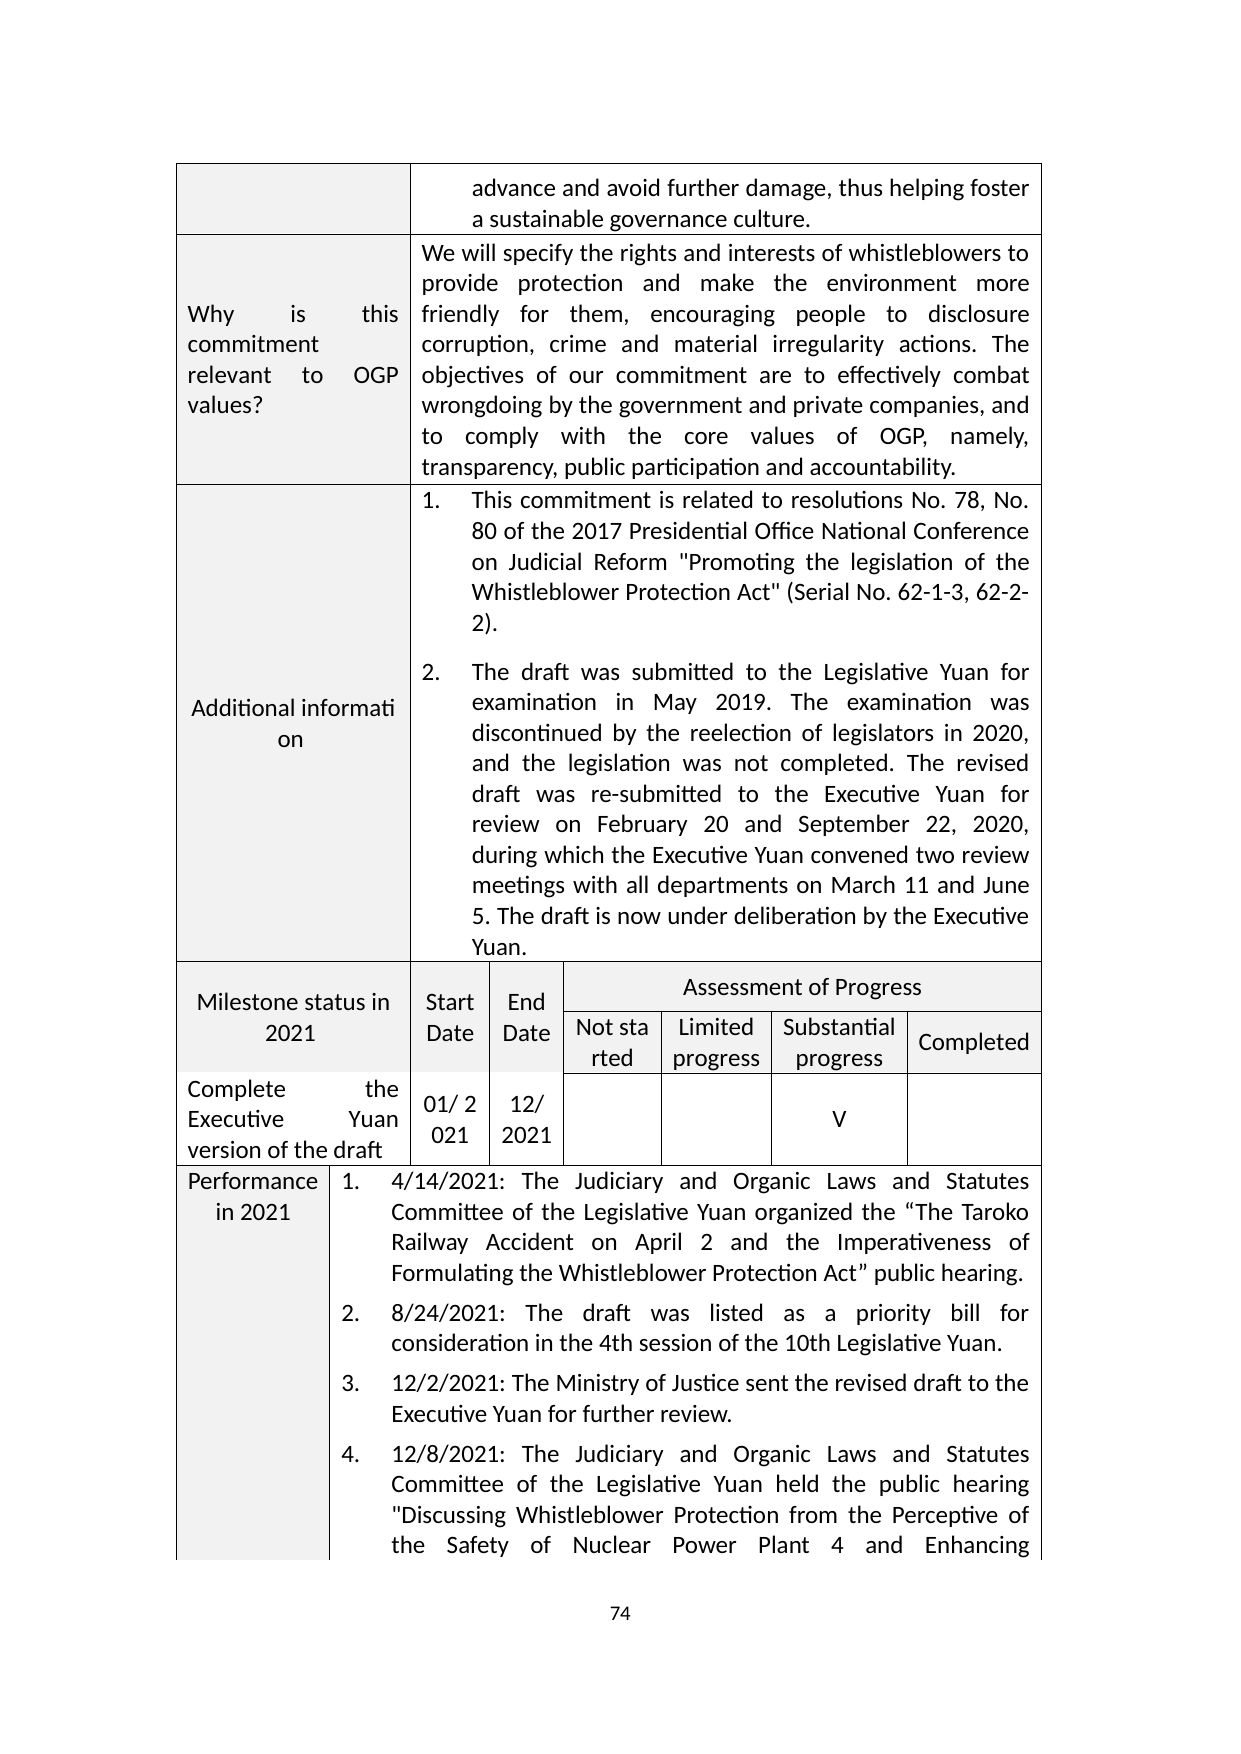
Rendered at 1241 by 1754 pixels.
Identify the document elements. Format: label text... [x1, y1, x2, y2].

table_cell Substantial progress [772, 1012, 907, 1072]
table_cell Start Date [411, 962, 489, 1072]
table_cell We will specify the rights and interests of whistleblowers to provide protection and make the environment more friendly for them, encouraging people to disclosure corruption, crime and material irregularity actions. The objectives of our commitment are to effectively combat wrongdoing by the government and private companies, and to comply with the core values of OGP, namely, transparency, public participation and accountability. [411, 235, 1041, 484]
table_cell 01/ 2021 [411, 1073, 489, 1165]
table_cell [662, 1074, 771, 1165]
table_cell Limited progress [662, 1012, 771, 1072]
table_cell [908, 1074, 1041, 1165]
table_cell End Date [490, 962, 563, 1072]
table_cell V [772, 1074, 907, 1165]
table_cell This commitment is related to resolutions No. 78, No. 80 of the 2017 Presidential Office National Conference on Judicial Reform "Promoting the legislation of the Whistleblower Protection Act" (Serial No. 62-1-3, 62-2-2). The draft was submitted to the Legislative Yuan for examination in May 2019. The examination was discontinued by the reelection of legislators in 2020, and the legislation was not completed. The revised draft was re-submitted to the Executive Yuan for review on February 20 and September 22, 2020, during which the Executive Yuan convened two review meetings with all departments on March 11 and June 5. The draft is now under deliberation by the Executive Yuan. [411, 485, 1041, 961]
table_cell Complete the Executive Yuan version of the draft [177, 1073, 410, 1165]
table_cell 4/14/2021: The Judiciary and Organic Laws and Statutes Committee of the Legislative Yuan organized the “The Taroko Railway Accident on April 2 and the Imperativeness of Formulating the Whistleblower Protection Act” public hearing. 8/24/2021: The draft was listed as a priority bill for consideration in the 4th session of the 10th Legislative Yuan. 12/2/2021: The Ministry of Justice sent the revised draft to the Executive Yuan for further review. 12/8/2021: The Judiciary and Organic Laws and Statutes Committee of the Legislative Yuan held the public hearing "Discussing Whistleblower Protection from the Perceptive of the Safety of Nuclear Power Plant 4 and Enhancing [330, 1166, 1041, 1560]
table_cell Assessment of Progress [564, 962, 1041, 1011]
table_cell Performance in 2021 [177, 1166, 329, 1560]
table_cell [177, 164, 410, 233]
table_cell [564, 1074, 661, 1165]
table_cell Additional information [177, 485, 410, 961]
table_cell Milestone status in 2021 [177, 962, 410, 1072]
table_cell Why is this commitment relevant to OGP values? [177, 235, 410, 484]
table_cell advance and avoid further damage, thus helping foster a sustainable governance culture. [411, 164, 1041, 233]
table_cell 12/ 2021 [490, 1073, 563, 1165]
table_cell Not started [564, 1012, 661, 1072]
table_cell Completed [908, 1012, 1041, 1072]
